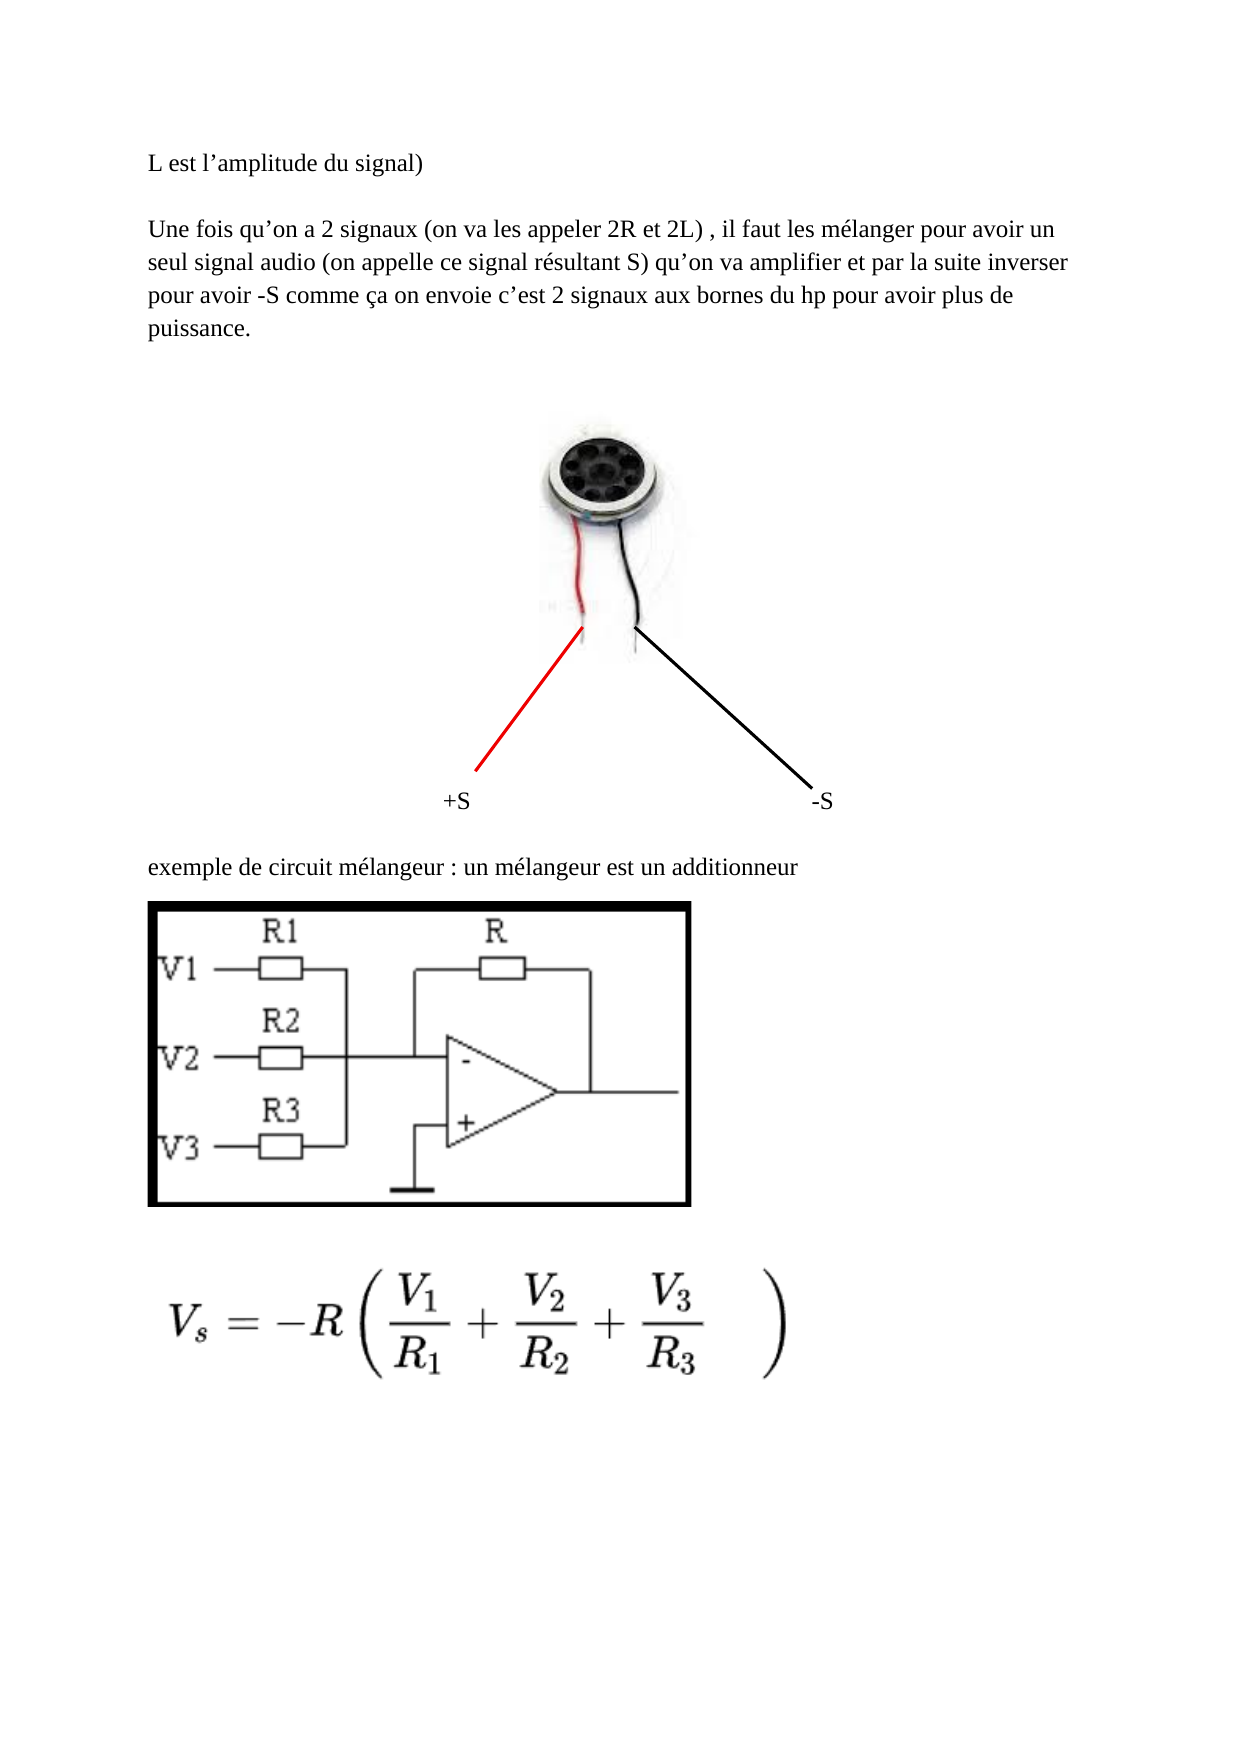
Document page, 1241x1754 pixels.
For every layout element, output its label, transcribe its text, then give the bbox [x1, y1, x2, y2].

text L est l’amplitude du signal) Une fois qu’on a 2 signaux (on va les appeler 2R et 2L) , il faut les mélanger pour avoir un seul signal audio (on appelle ce signal résultant S) qu’on va amplifier et par la suite inverser pour avoir -S comme ça on envoie c’est 2 signaux aux bornes du hp pour avoir plus de puissance. [148, 148, 1093, 341]
text +S -S exemple de circuit mélangeur : un mélangeur est un additionneur [148, 786, 1093, 881]
